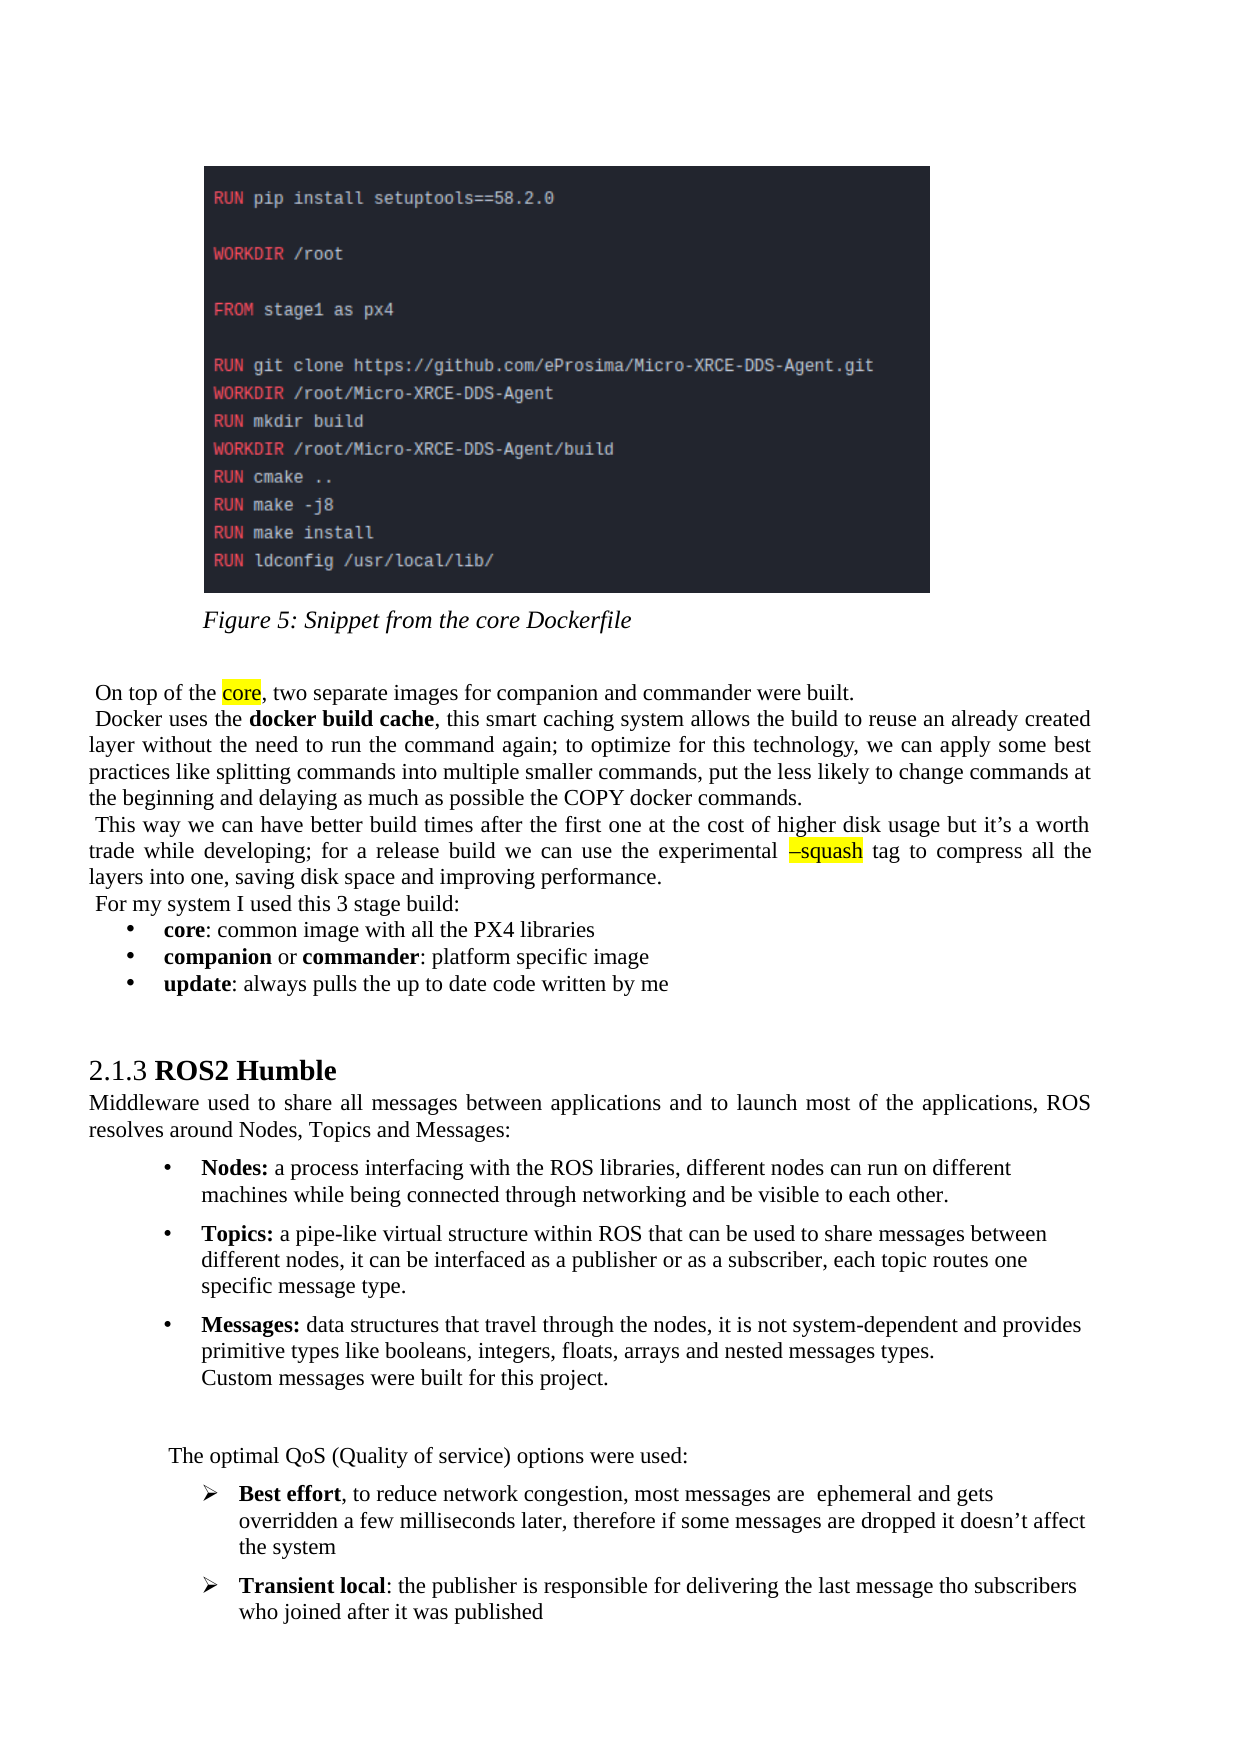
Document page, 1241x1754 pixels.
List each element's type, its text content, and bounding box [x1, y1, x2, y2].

text The optimal QoS (Quality of service) options were used: [89, 1442, 1092, 1468]
text On top of the core, two separate images for companion and commander were built. [89, 118, 1092, 705]
list Messages: data structures that travel through the nodes, it is not system-dependent and provides primitive types like booleans, integers, floats, arrays and nested messages types. Custom messages were built for this project. [164, 1311, 1092, 1390]
subtitle 2.1.3 ROS2 Humble [89, 1053, 1092, 1086]
list update: always pulls the up to date code written by me [126, 969, 1092, 996]
list core: common image with all the PX4 libraries [126, 916, 1092, 943]
list Middleware used to share all messages between applications and to launch most of the applications, ROS resolves around Nodes, Topics and Messages: [89, 1089, 1092, 1142]
text For my system I used this 3 stage build: [89, 890, 1092, 916]
list Transient local: the publisher is responsible for delivering the last message tho subscribers who joined after it was published [201, 1572, 1092, 1625]
text This way we can have better build times after the first one at the cost of higher disk usage but it’s a worth trade while developing; for a release build we can use the experimental –squash tag to compress all the layers into one, saving disk space and improving performance. [89, 811, 1092, 890]
list Best effort, to reduce network congestion, most messages are ephemeral and gets overridden a few milliseconds later, therefore if some messages are dropped it doesn’t affect the system [201, 1481, 1092, 1559]
list Nodes: a process interfacing with the ROS libraries, different nodes can run on different machines while being connected through networking and be visible to each other. [164, 1154, 1092, 1207]
list companion or commander: platform specific image [126, 943, 1092, 969]
text Figure 5: Snippet from the core Dockerfile [203, 593, 928, 634]
text Docker uses the docker build cache, this smart caching system allows the build to reuse an already created layer without the need to run the command again; to optimize for this technology, we can apply some best practices like splitting commands into multiple smaller commands, put the less likely to change commands at the beginning and delaying as much as possible the COPY docker commands. [89, 705, 1092, 811]
picture [204, 166, 930, 593]
list Topics: a pipe-like virtual structure within ROS that can be used to share messages between different nodes, it can be interfaced as a publisher or as a subscriber, each topic routes one specific message type. [164, 1220, 1092, 1299]
